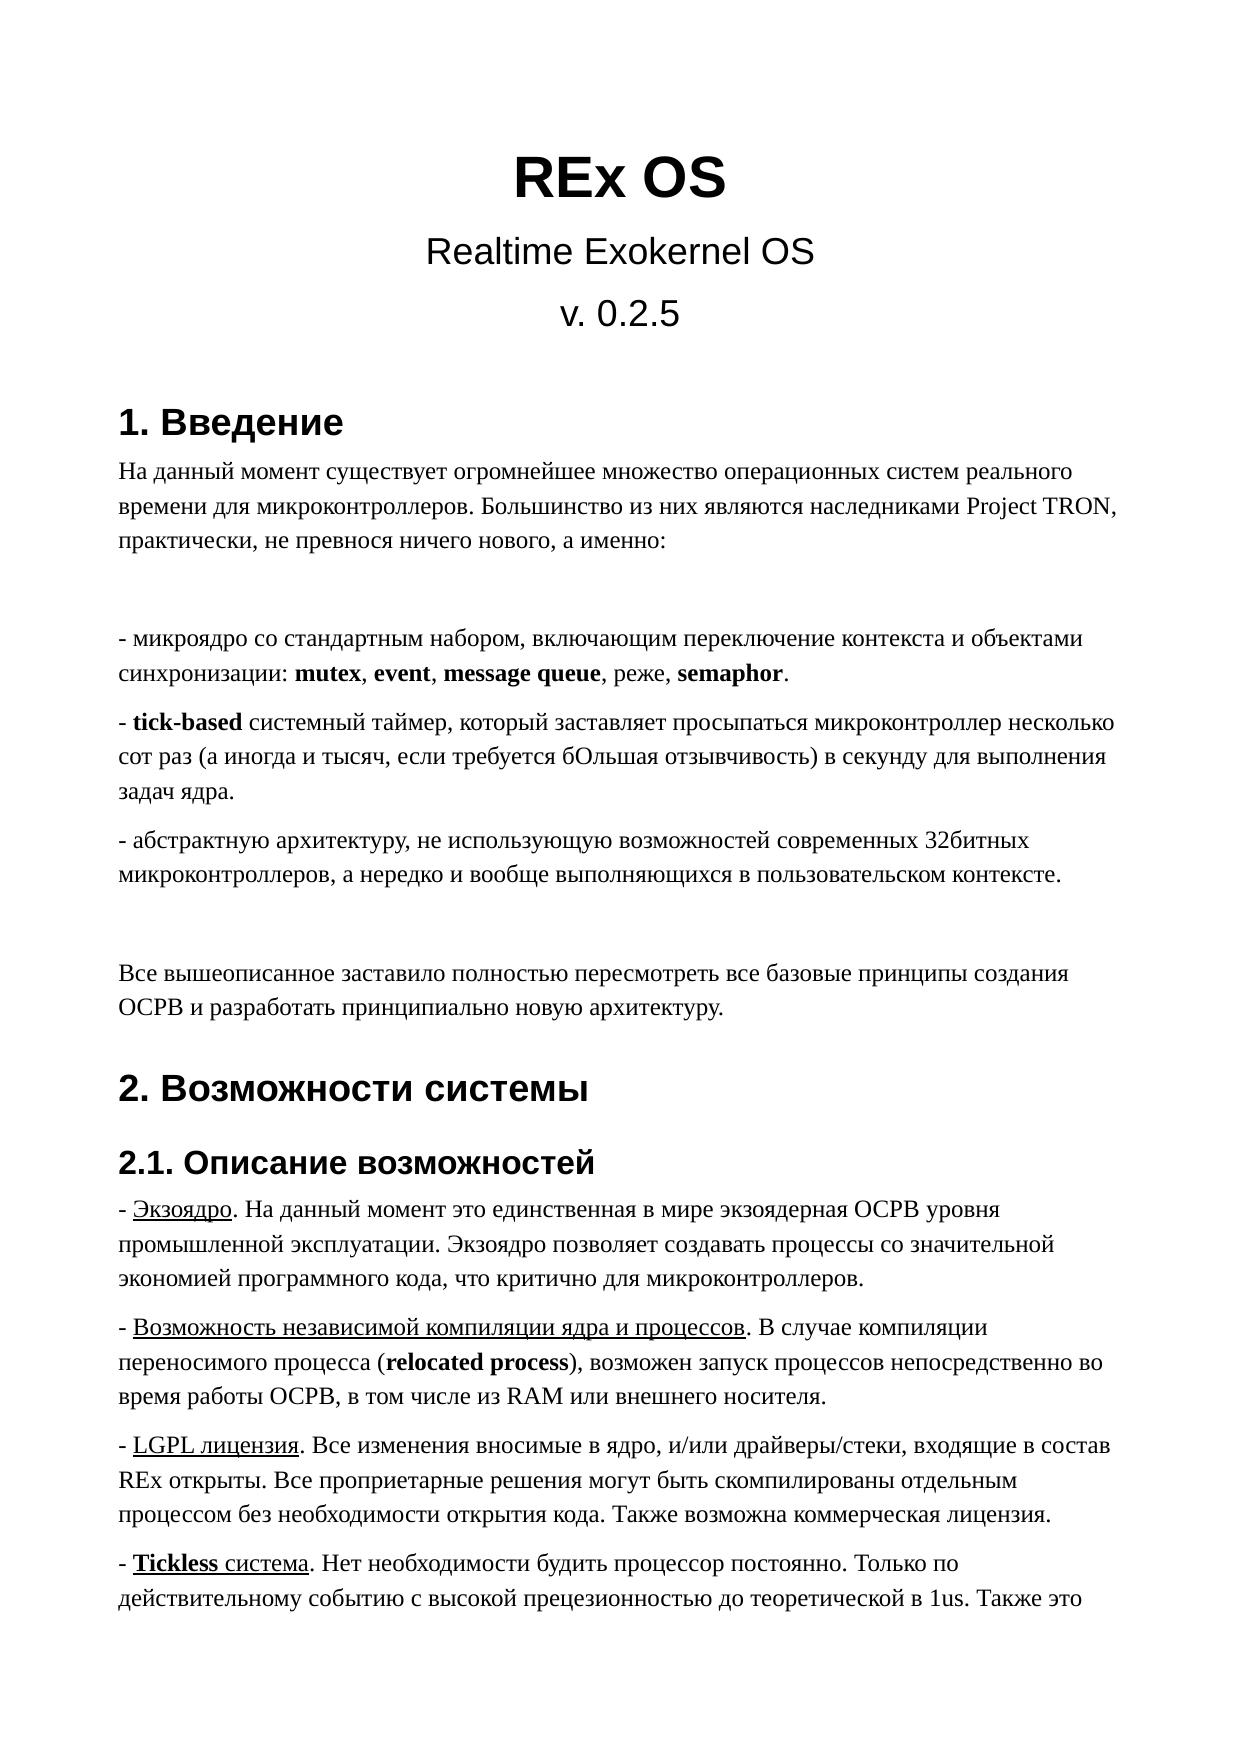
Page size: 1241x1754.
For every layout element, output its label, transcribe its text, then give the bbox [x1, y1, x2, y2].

subtitle Realtime Exokernel OS [118, 229, 1122, 272]
subtitle 1. Введение [118, 400, 1122, 444]
title REx OS [118, 143, 1122, 210]
text - Tickless система. Нет необходимости будить процессор постоянно. Только по действительному событию с высокой прецезионностью до теоретической в 1us. Также это [118, 1548, 1122, 1612]
subtitle v. 0.2.5 [118, 291, 1122, 334]
text - LGPL лицензия. Все изменения вносимые в ядро, и/или драйверы/стеки, входящие в состав REx открыты. Все проприетарные решения могут быть скомпилированы отдельным процессом без необходимости открытия кода. Также возможна коммерческая лицензия. [118, 1430, 1122, 1528]
text Все вышеописанное заставило полностью пересмотреть все базовые принципы создания ОСРВ и разработать принципиально новую архитектуру. [118, 958, 1122, 1021]
text - микроядро со стандартным набором, включающим переключение контекста и объектами синхронизации: mutex, event, message queue, реже, semaphor. [118, 623, 1122, 687]
text На данный момент существует огромнейшее множество операционных систем реального времени для микроконтроллеров. Большинство из них являются наследниками Project TRON, практически, не превнося ничего нового, а именно: [118, 456, 1122, 554]
text - Возможность независимой компиляции ядра и процессов. В случае компиляции переносимого процесса (relocated process), возможен запуск процессов непосредственно во время работы ОСРВ, в том числе из RAM или внешнего носителя. [118, 1312, 1122, 1410]
subtitle 2. Возможности системы [118, 1066, 1122, 1110]
text - Экзоядро. На данный момент это единственная в мире экзоядерная ОСРВ уровня промышленной эксплуатации. Экзоядро позволяет создавать процессы со значительной экономией программного кода, что критично для микроконтроллеров. [118, 1194, 1122, 1292]
text - tick-based системный таймер, который заставляет просыпаться микроконтроллер несколько сот раз (а иногда и тысяч, если требуется бОльшая отзывчивость) в секунду для выполнения задач ядра. [118, 707, 1122, 805]
subtitle 2.1. Описание возможностей [118, 1143, 1122, 1182]
text - абстрактную архитектуру, не использующую возможностей современных 32битных микроконтроллеров, а нередко и вообще выполняющихся в пользовательском контексте. [118, 825, 1122, 888]
